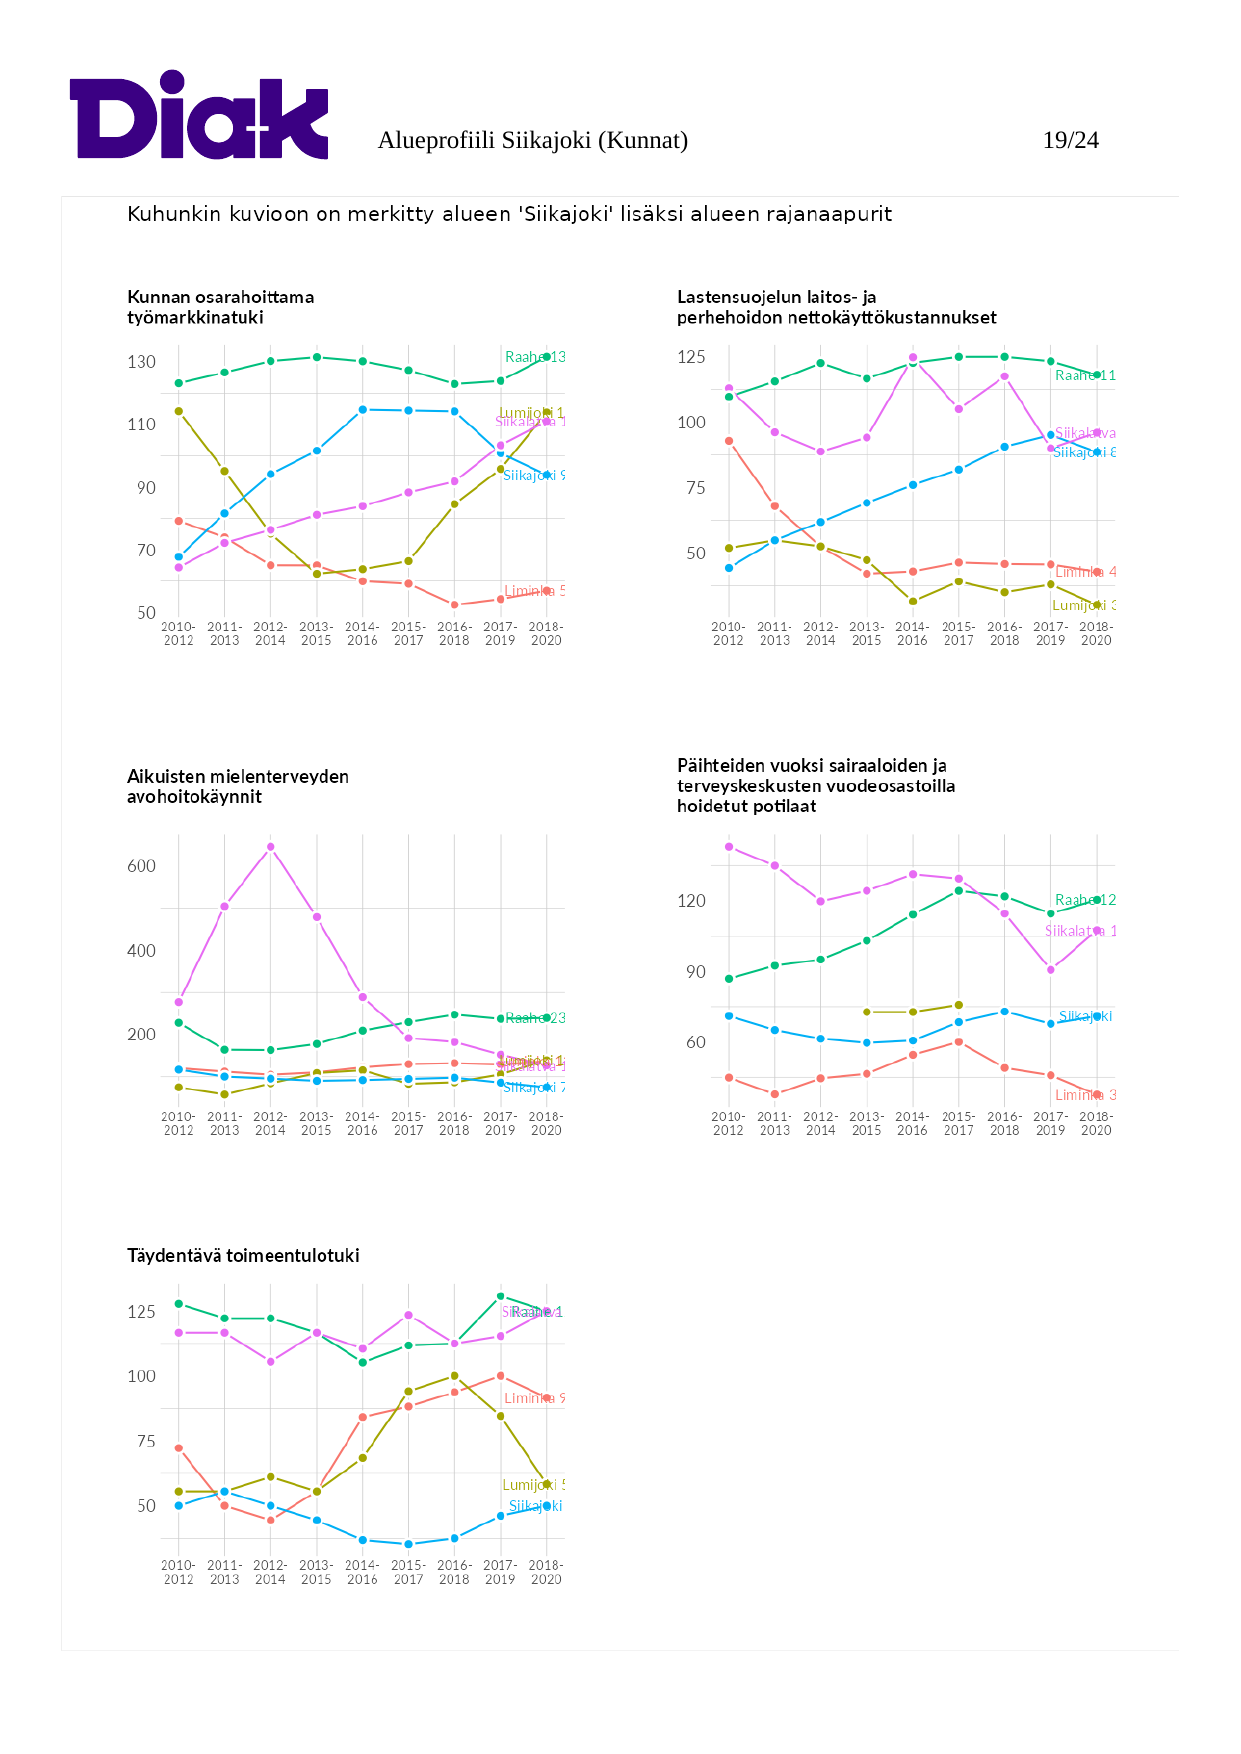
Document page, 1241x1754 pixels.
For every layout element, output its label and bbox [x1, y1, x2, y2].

picture [61, 196, 1179, 1651]
